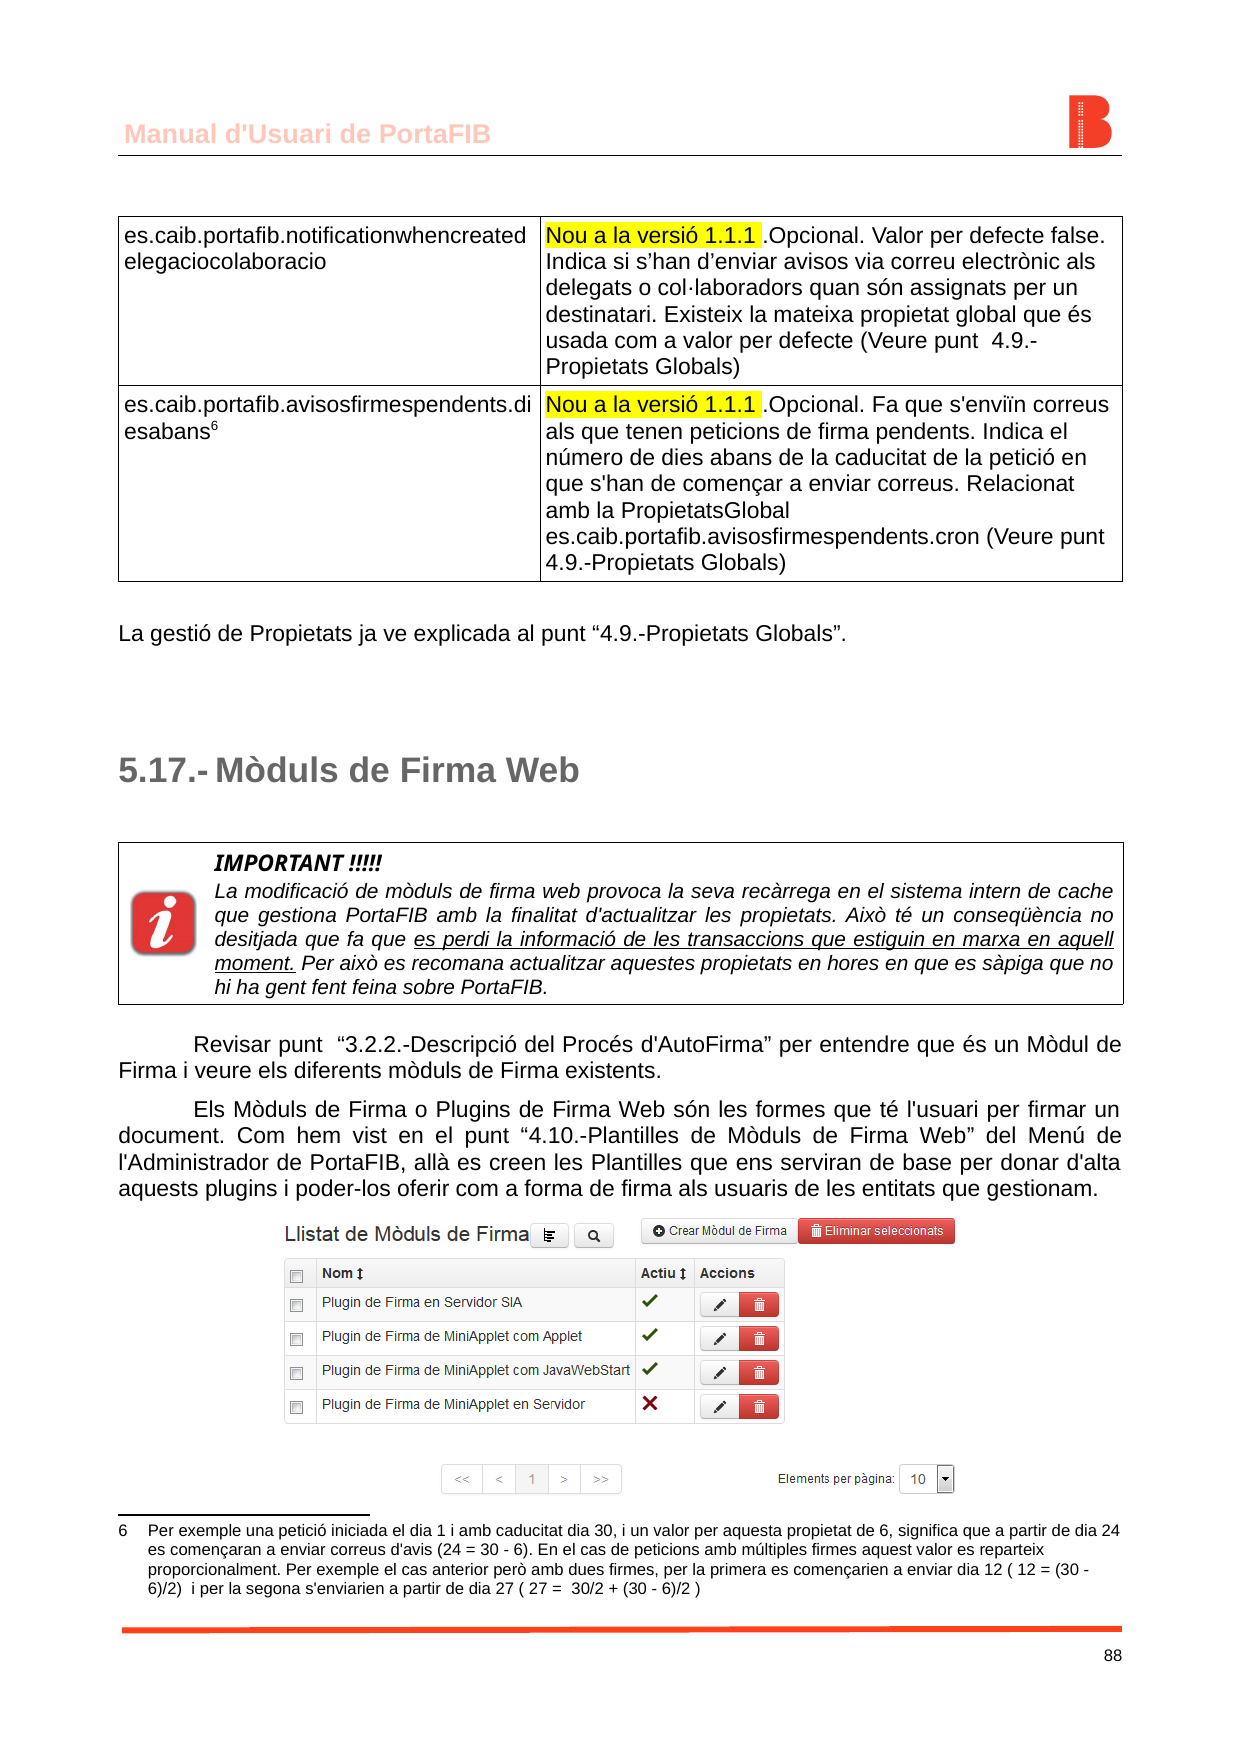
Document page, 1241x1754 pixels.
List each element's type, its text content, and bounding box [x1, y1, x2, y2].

subtitle Mòduls de Firma Web [118, 749, 1122, 790]
table_header [119, 843, 209, 1004]
text La gestió de Propietats ja ve explicada al punt “4.9.-Propietats Globals”. [118, 620, 1122, 647]
picture [129, 889, 198, 957]
picture [277, 1213, 963, 1505]
picture [1063, 94, 1117, 150]
text Els Mòduls de Firma o Plugins de Firma Web són les formes que té l'usuari per firmar un document. Com hem vist en el punt “4.10.-Plantilles de Mòduls de Firma Web” del Menú de l'Administrador de PortaFIB, allà es creen les Plantilles que ens serviran de base per donar d'alta aquests plugins i poder-los oferir com a forma de firma als usuaris de les entitats que gestionam. [118, 1096, 1122, 1201]
table_header IMPORTANT !!!!! La modificació de mòduls de firma web provoca la seva recàrrega en el sistema intern de cache que gestiona PortaFIB amb la finalitat d'actualitzar les propietats. Això té un conseqüència no desitjada que fa que es perdi la informació de les transaccions que estiguin en marxa en aquell moment. Per això es recomana actualitzar aquestes propietats en hores en que es sàpiga que no hi ha gent fent feina sobre PortaFIB. [209, 843, 1123, 1004]
table_cell Nou a la versió 1.1.1 .Opcional. Fa que s'enviïn correus als que tenen peticions de firma pendents. Indica el número de dies abans de la caducitat de la petició en que s'han de començar a enviar correus. Relacionat amb la PropietatsGlobal es.caib.portafib.avisosfirmespendents.cron (Veure punt 4.9.-Propietats Globals) [541, 386, 1122, 581]
table_cell es.caib.portafib.notificationwhencreatedelegaciocolaboracio [119, 217, 540, 385]
text Revisar punt “3.2.2.-Descripció del Procés d'AutoFirma” per entendre que és un Mòdul de Firma i veure els diferents mòduls de Firma existents. [118, 1031, 1122, 1083]
table_cell Nou a la versió 1.1.1 .Opcional. Valor per defecte false. Indica si s’han d’enviar avisos via correu electrònic als delegats o col·laboradors quan són assignats per un destinatari. Existeix la mateixa propietat global que és usada com a valor per defecte (Veure punt 4.9.-Propietats Globals) [541, 217, 1122, 385]
table_cell es.caib.portafib.avisosfirmespendents.diesabans [119, 386, 540, 581]
